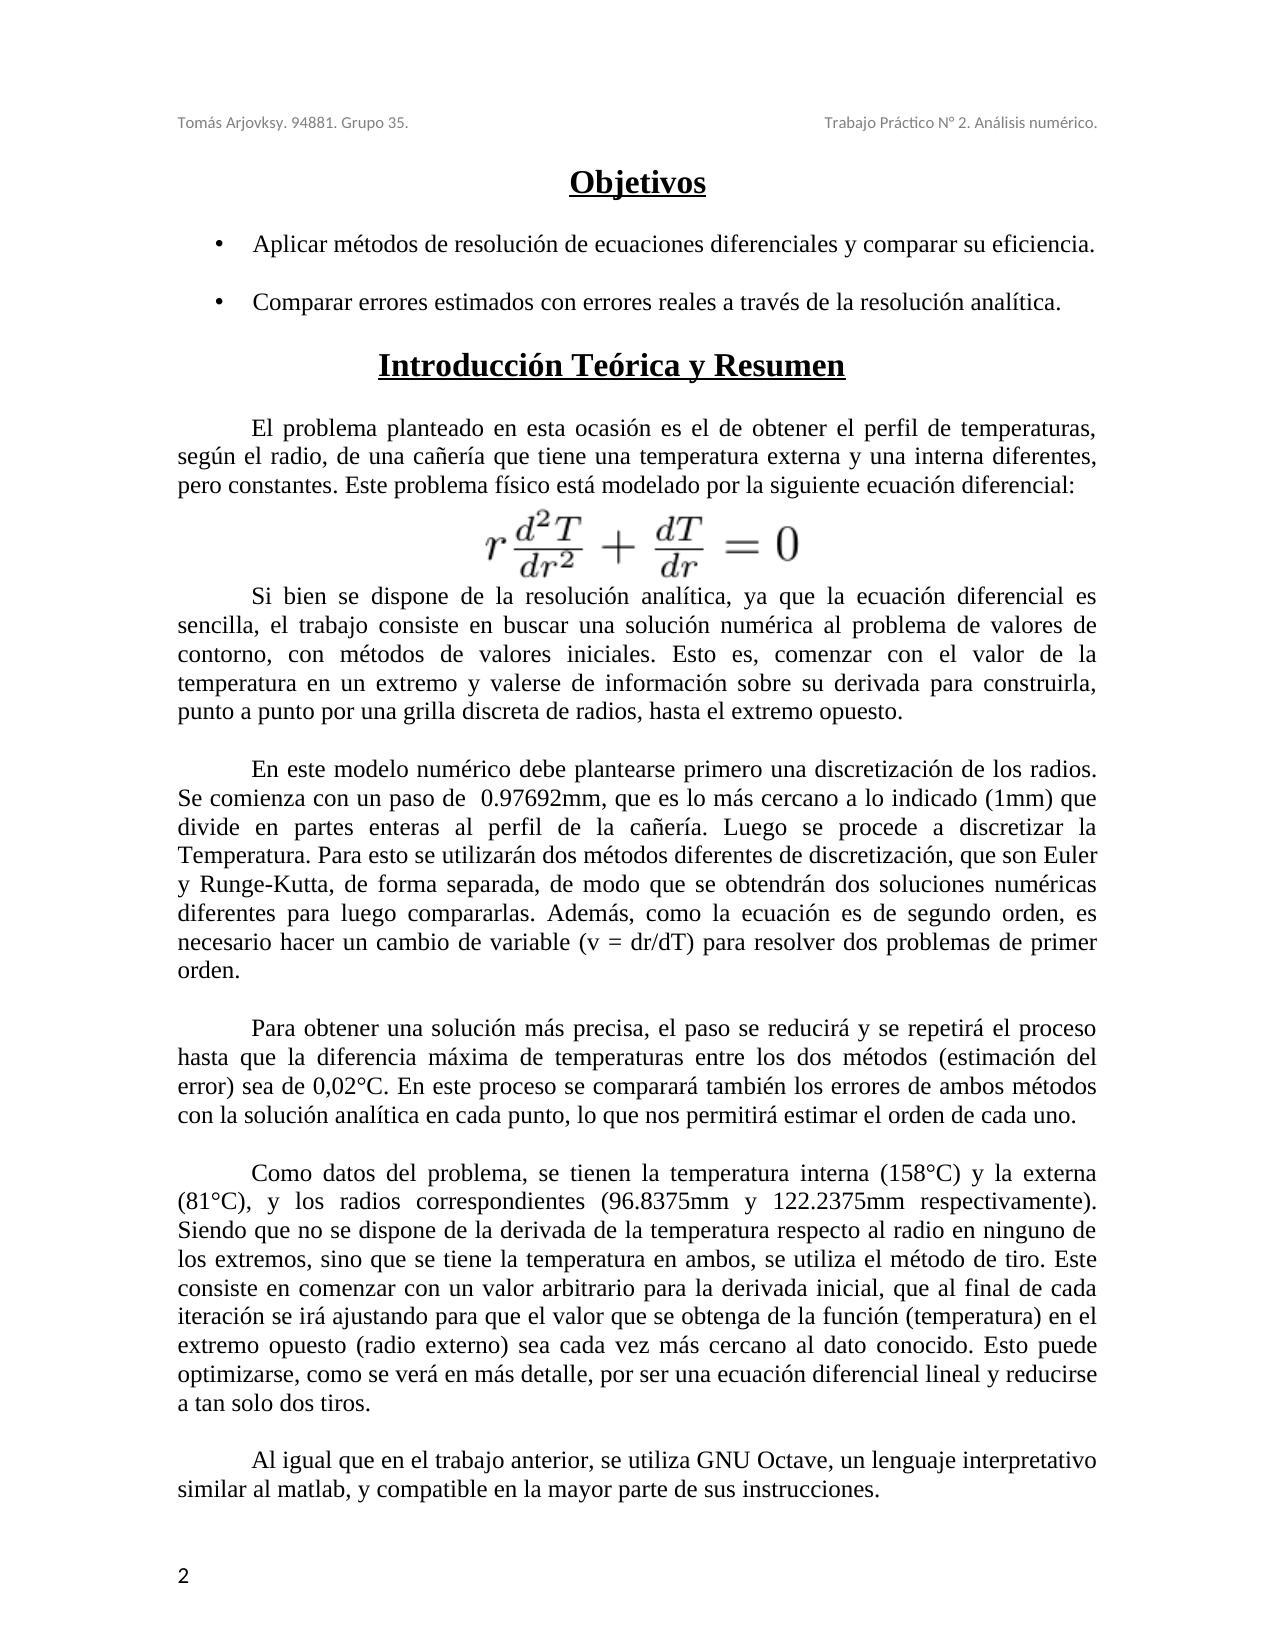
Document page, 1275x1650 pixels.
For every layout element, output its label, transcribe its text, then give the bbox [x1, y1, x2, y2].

text Si bien se dispone de la resolución analítica, ya que la ecuación diferencial es sencilla, el trabajo consiste en buscar una solución numérica al problema de valores de contorno, con métodos de valores iniciales. Esto es, comenzar con el valor de la temperatura en un extremo y valerse de información sobre su derivada para construirla, punto a punto por una grilla discreta de radios, hasta el extremo opuesto. [177, 528, 1098, 725]
list Introducción Teórica y Resumen [176, 345, 1098, 383]
text El problema planteado en esta ocasión es el de obtener el perfil de temperaturas, según el radio, de una cañería que tiene una temperatura externa y una interna diferentes, pero constantes. Este problema físico está modelado por la siguiente ecuación diferencial: [177, 413, 1098, 499]
text Para obtener una solución más precisa, el paso se reducirá y se repetirá el proceso hasta que la diferencia máxima de temperaturas entre los dos métodos (estimación del error) sea de 0,02°C. En este proceso se comparará también los errores de ambos métodos con la solución analítica en cada punto, lo que nos permitirá estimar el orden de cada uno. [177, 1013, 1098, 1128]
text En este modelo numérico debe plantearse primero una discretización de los radios. Se comienza con un paso de 0.97692mm, que es lo más cercano a lo indicado (1mm) que divide en partes enteras al perfil de la cañería. Luego se procede a discretizar la Temperatura. Para esto se utilizarán dos métodos diferentes de discretización, que son Euler y Runge-Kutta, de forma separada, de modo que se obtendrán dos soluciones numéricas diferentes para luego compararlas. Además, como la ecuación es de segundo orden, es necesario hacer un cambio de variable (v = dr/dT) para resolver dos problemas de primer orden. [177, 754, 1098, 984]
picture [475, 506, 800, 582]
text Al igual que en el trabajo anterior, se utiliza GNU Octave, un lenguaje interpretativo similar al matlab, y compatible en la mayor parte de sus instrucciones. [177, 1446, 1098, 1503]
list Comparar errores estimados con errores reales a través de la resolución analítica. [215, 287, 1098, 316]
list Aplicar métodos de resolución de ecuaciones diferenciales y comparar su eficiencia. [215, 229, 1098, 258]
text Objetivos [177, 162, 1098, 200]
text Como datos del problema, se tienen la temperatura interna (158°C) y la externa (81°C), y los radios correspondientes (96.8375mm y 122.2375mm respectivamente). Siendo que no se dispone de la derivada de la temperatura respecto al radio en ninguno de los extremos, sino que se tiene la temperatura en ambos, se utiliza el método de tiro. Este consiste en comenzar con un valor arbitrario para la derivada inicial, que al final de cada iteración se irá ajustando para que el valor que se obtenga de la función (temperatura) en el extremo opuesto (radio externo) sea cada vez más cercano al dato conocido. Esto puede optimizarse, como se verá en más detalle, por ser una ecuación diferencial lineal y reducirse a tan solo dos tiros. [177, 1158, 1098, 1416]
